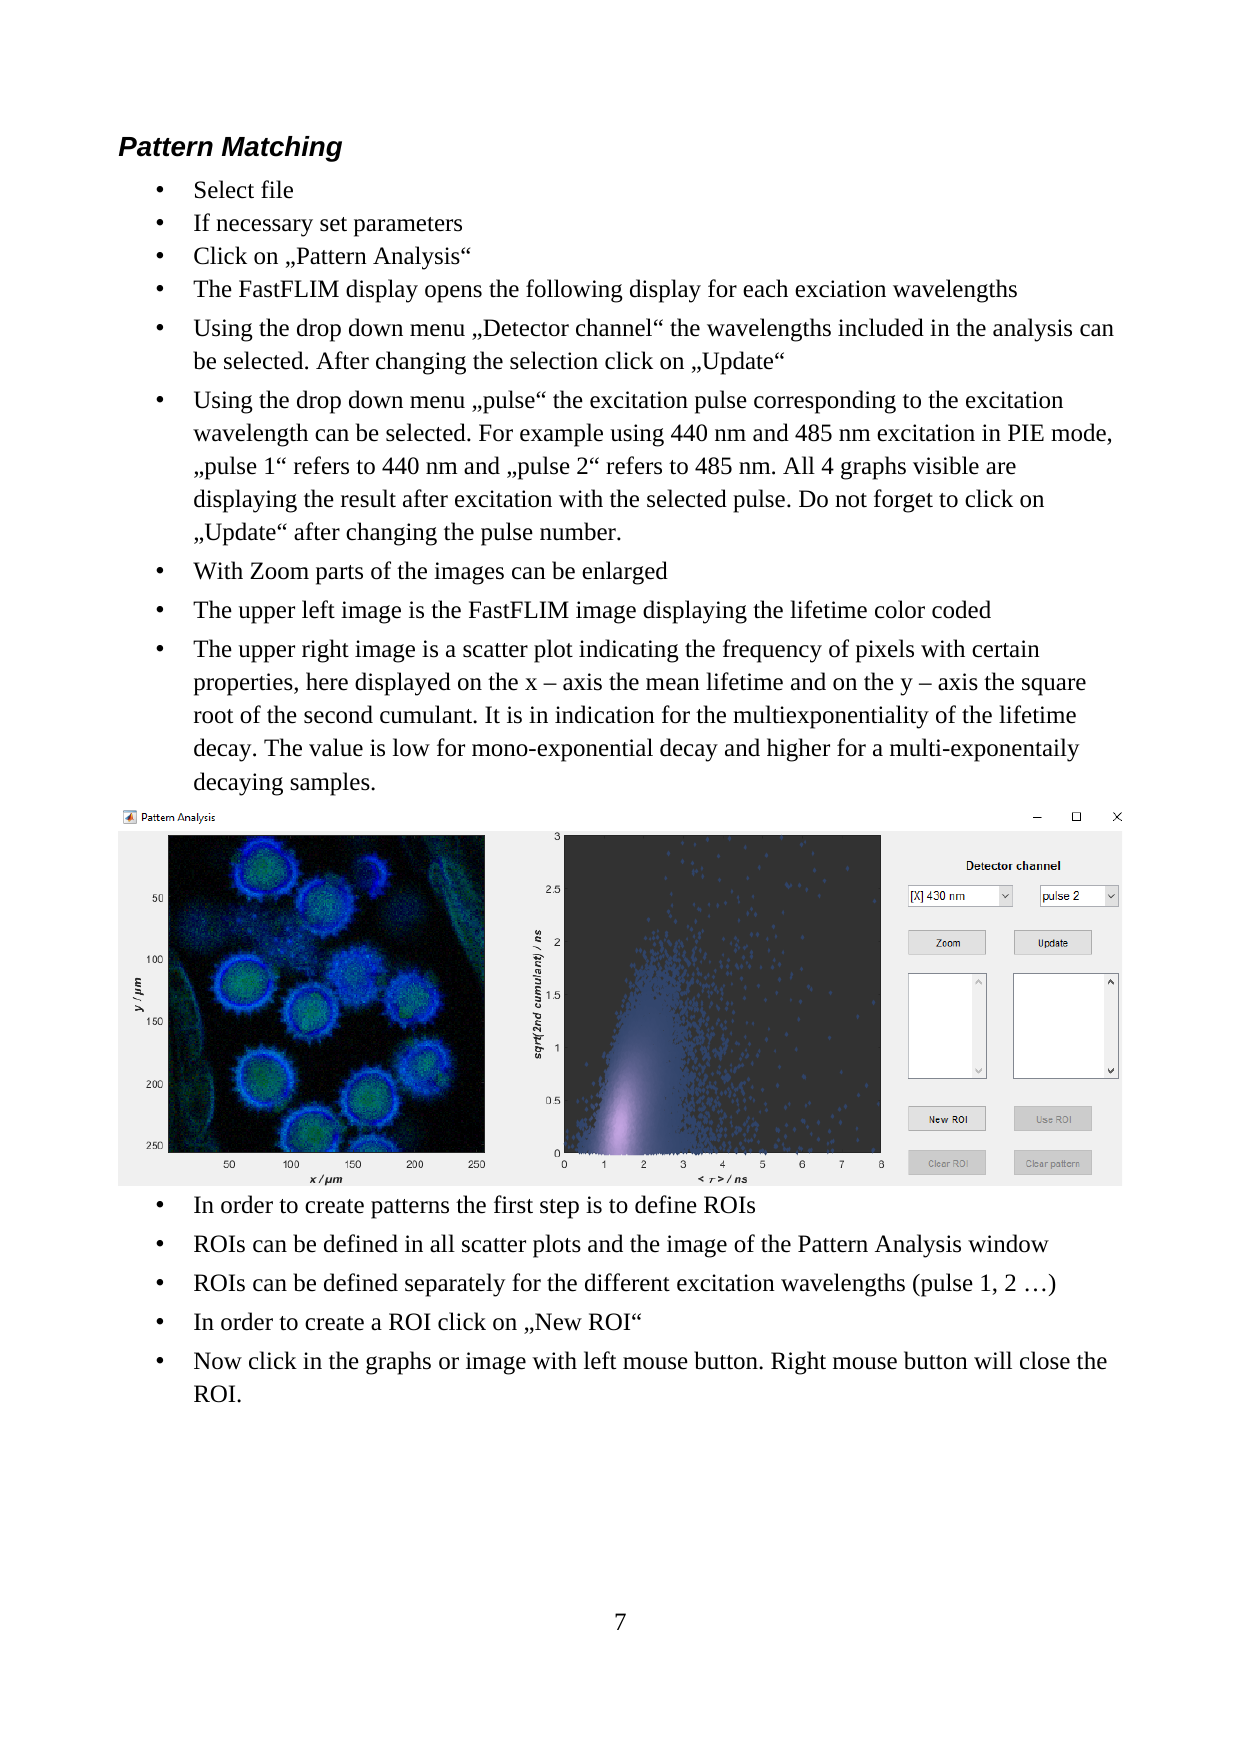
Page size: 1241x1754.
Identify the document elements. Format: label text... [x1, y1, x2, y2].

list Select file [156, 175, 1122, 204]
list In order to create a ROI click on „New ROI“ [156, 1307, 1122, 1336]
list The FastFLIM display opens the following display for each exciation wavelengths [156, 274, 1122, 303]
list The upper right image is a scatter plot indicating the frequency of pixels with certain properties, here displayed on the x – axis the mean lifetime and on the y – axis the square root of the second cumulant. It is in indication for the multiexponentiality of the lifetime decay. The value is low for mono-exponential decay and higher for a multi-exponentaily decaying samples. [156, 634, 1122, 795]
list Using the drop down menu „Detector channel“ the wavelengths included in the analysis can be selected. After changing the selection click on „Update“ [156, 313, 1122, 375]
subtitle Pattern Matching [118, 131, 1122, 162]
picture [118, 805, 1123, 1186]
list Using the drop down menu „pulse“ the excitation pulse corresponding to the excitation wavelength can be selected. For example using 440 nm and 485 nm excitation in PIE mode, „pulse 1“ refers to 440 nm and „pulse 2“ refers to 485 nm. All 4 graphs visible are displaying the result after excitation with the selected pulse. Do not forget to click on „Update“ after changing the pulse number. [156, 385, 1122, 546]
list Now click in the graphs or image with left mouse button. Right mouse button will close the ROI. [156, 1346, 1122, 1408]
list ROIs can be defined in all scatter plots and the image of the Pattern Analysis window [156, 1229, 1122, 1258]
list Click on „Pattern Analysis“ [156, 241, 1122, 270]
list With Zoom parts of the images can be enlarged [156, 556, 1122, 585]
list The upper left image is the FastFLIM image displaying the lifetime color coded [156, 595, 1122, 624]
list ROIs can be defined separately for the different excitation wavelengths (pulse 1, 2 …) [156, 1268, 1122, 1297]
list In order to create patterns the first step is to define ROIs [156, 1186, 1122, 1219]
list If necessary set parameters [156, 208, 1122, 237]
